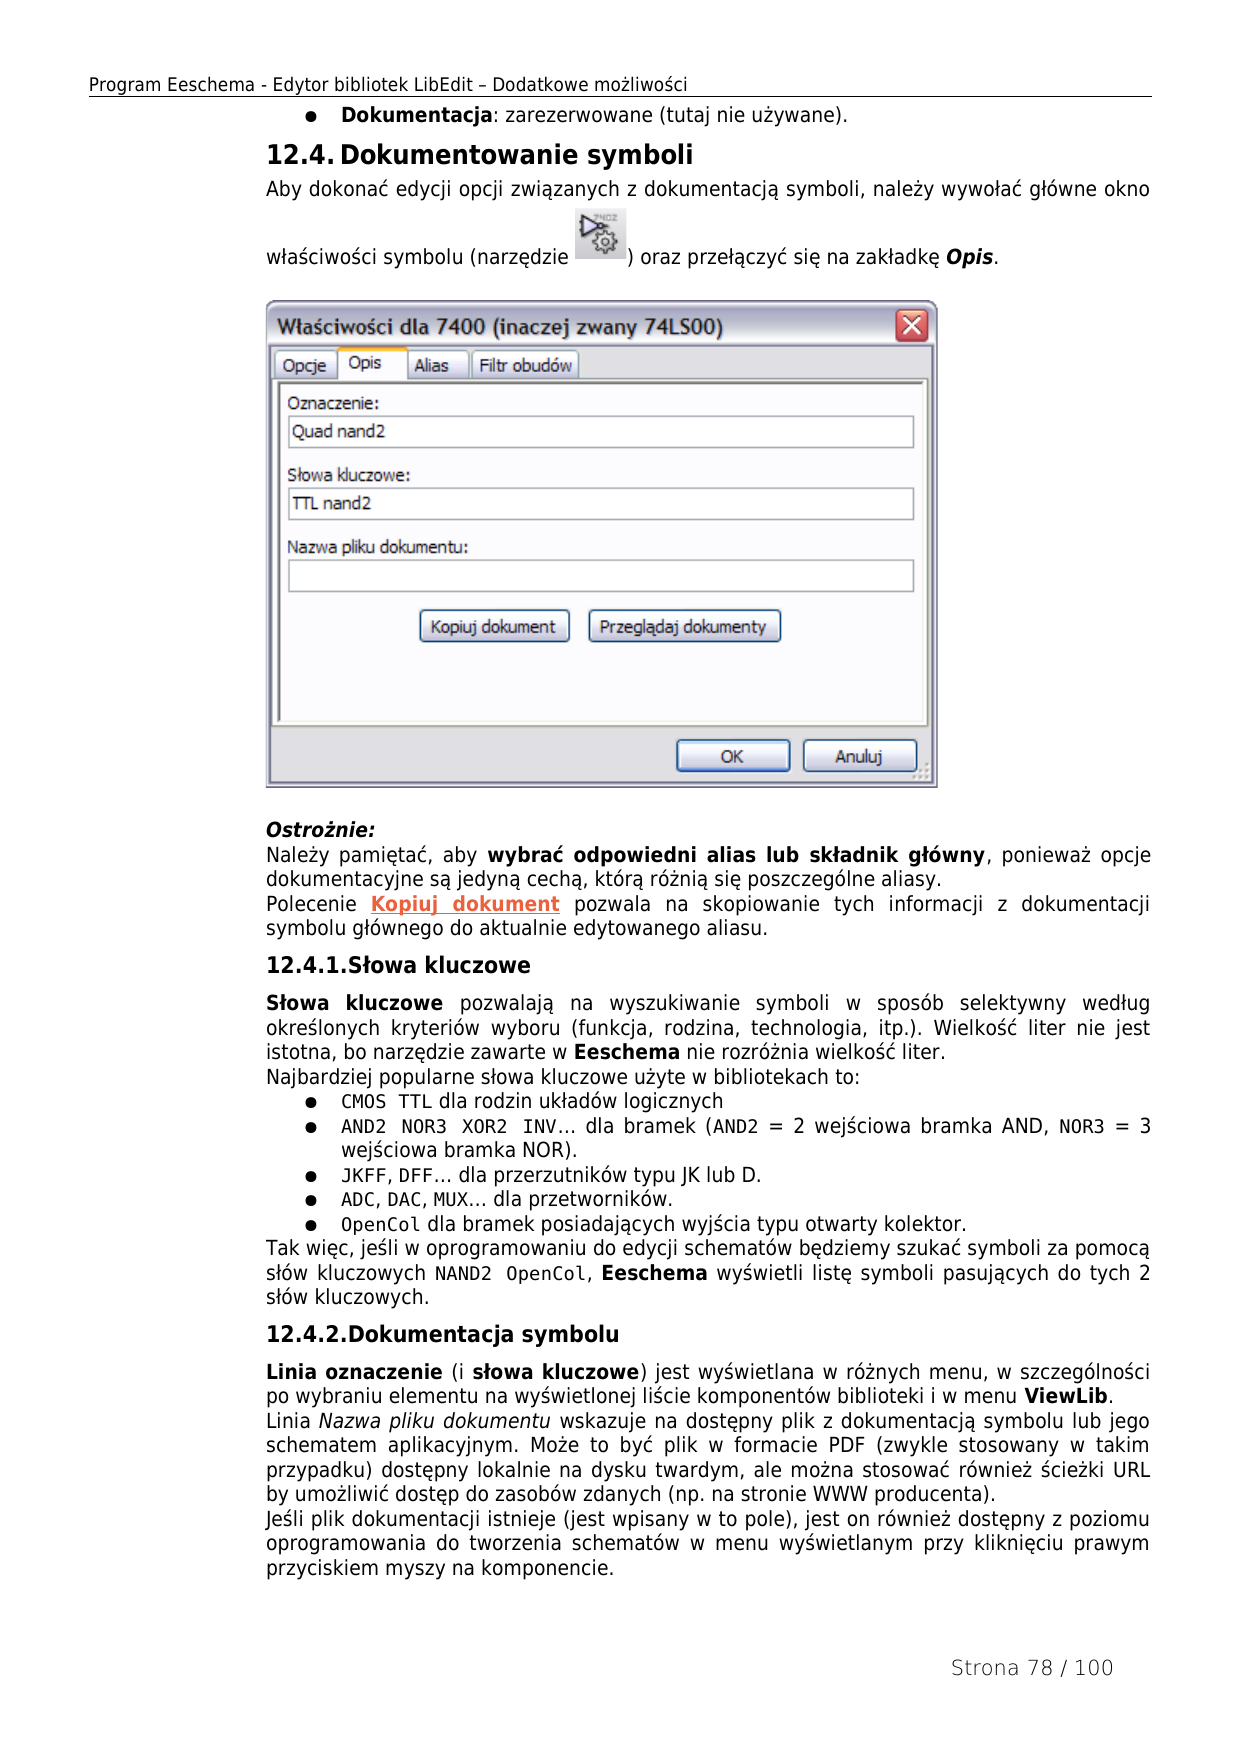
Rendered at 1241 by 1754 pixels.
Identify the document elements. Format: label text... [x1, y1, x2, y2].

text Linia Nazwa pliku dokumentu wskazuje na dostępny plik z dokumentacją symbolu lub jego schematem aplikacyjnym. Może to być plik w formacie PDF (zwykle stosowany w takim przypadku) dostępny lokalnie na dysku twardym, ale można stosować również ścieżki URL by umożliwić dostęp do zasobów zdanych (np. na stronie WWW producenta). [266, 1409, 1152, 1507]
subtitle Dokumentowanie symboli [266, 139, 1152, 171]
picture [575, 207, 627, 259]
text Należy pamiętać, aby wybrać odpowiedni alias lub składnik główny, ponieważ opcje dokumentacyjne są jedyną cechą, którą różnią się poszczególne aliasy. [266, 843, 1152, 892]
text Jeśli plik dokumentacji istnieje (jest wpisany w to pole), jest on również dostępny z poziomu oprogramowania do tworzenia schematów w menu wyświetlanym przy kliknięciu prawym przyciskiem myszy na komponencie. [266, 1507, 1152, 1580]
list OpenCol dla bramek posiadających wyjścia typu otwarty kolektor. [303, 1212, 1152, 1236]
text Polecenie Kopiuj dokument pozwala na skopiowanie tych informacji z dokumentacji symbolu głównego do aktualnie edytowanego aliasu. [266, 892, 1152, 941]
picture [265, 300, 938, 788]
text Aby dokonać edycji opcji związanych z dokumentacją symboli, należy wywołać główne okno właściwości symbolu (narzędzie ) oraz przełączyć się na zakładkę Opis. [266, 177, 1152, 270]
text Linia oznaczenie (i słowa kluczowe) jest wyświetlana w różnych menu, w szczególności po wybraniu elementu na wyświetlonej liście komponentów biblioteki i w menu ViewLib. [266, 1360, 1152, 1409]
subtitle Słowa kluczowe [266, 952, 1152, 979]
subtitle Dokumentacja symbolu [266, 1321, 1152, 1348]
list JKFF, DFF… dla przerzutników typu JK lub D. [303, 1163, 1152, 1187]
text Tak więc, jeśli w oprogramowaniu do edycji schematów będziemy szukać symboli za pomocą słów kluczowych NAND2 OpenCol, Eeschema wyświetli listę symboli pasujących do tych 2 słów kluczowych. [266, 1236, 1152, 1309]
text Ostrożnie: [266, 818, 1152, 843]
list AND2 NOR3 XOR2 INV… dla bramek (AND2 = 2 wejściowa bramka AND, NOR3 = 3 wejściowa bramka NOR). [303, 1114, 1152, 1163]
list ADC, DAC, MUX… dla przetworników. [303, 1187, 1152, 1212]
list Dokumentacja: zarezerwowane (tutaj nie używane). [303, 103, 1152, 128]
list CMOS TTL dla rodzin układów logicznych [303, 1089, 1152, 1114]
text Słowa kluczowe pozwalają na wyszukiwanie symboli w sposób selektywny według określonych kryteriów wyboru (funkcja, rodzina, technologia, itp.). Wielkość liter nie jest istotna, bo narzędzie zawarte w Eeschema nie rozróżnia wielkość liter. [266, 991, 1152, 1065]
text Najbardziej popularne słowa kluczowe użyte w bibliotekach to: [266, 1065, 1152, 1089]
